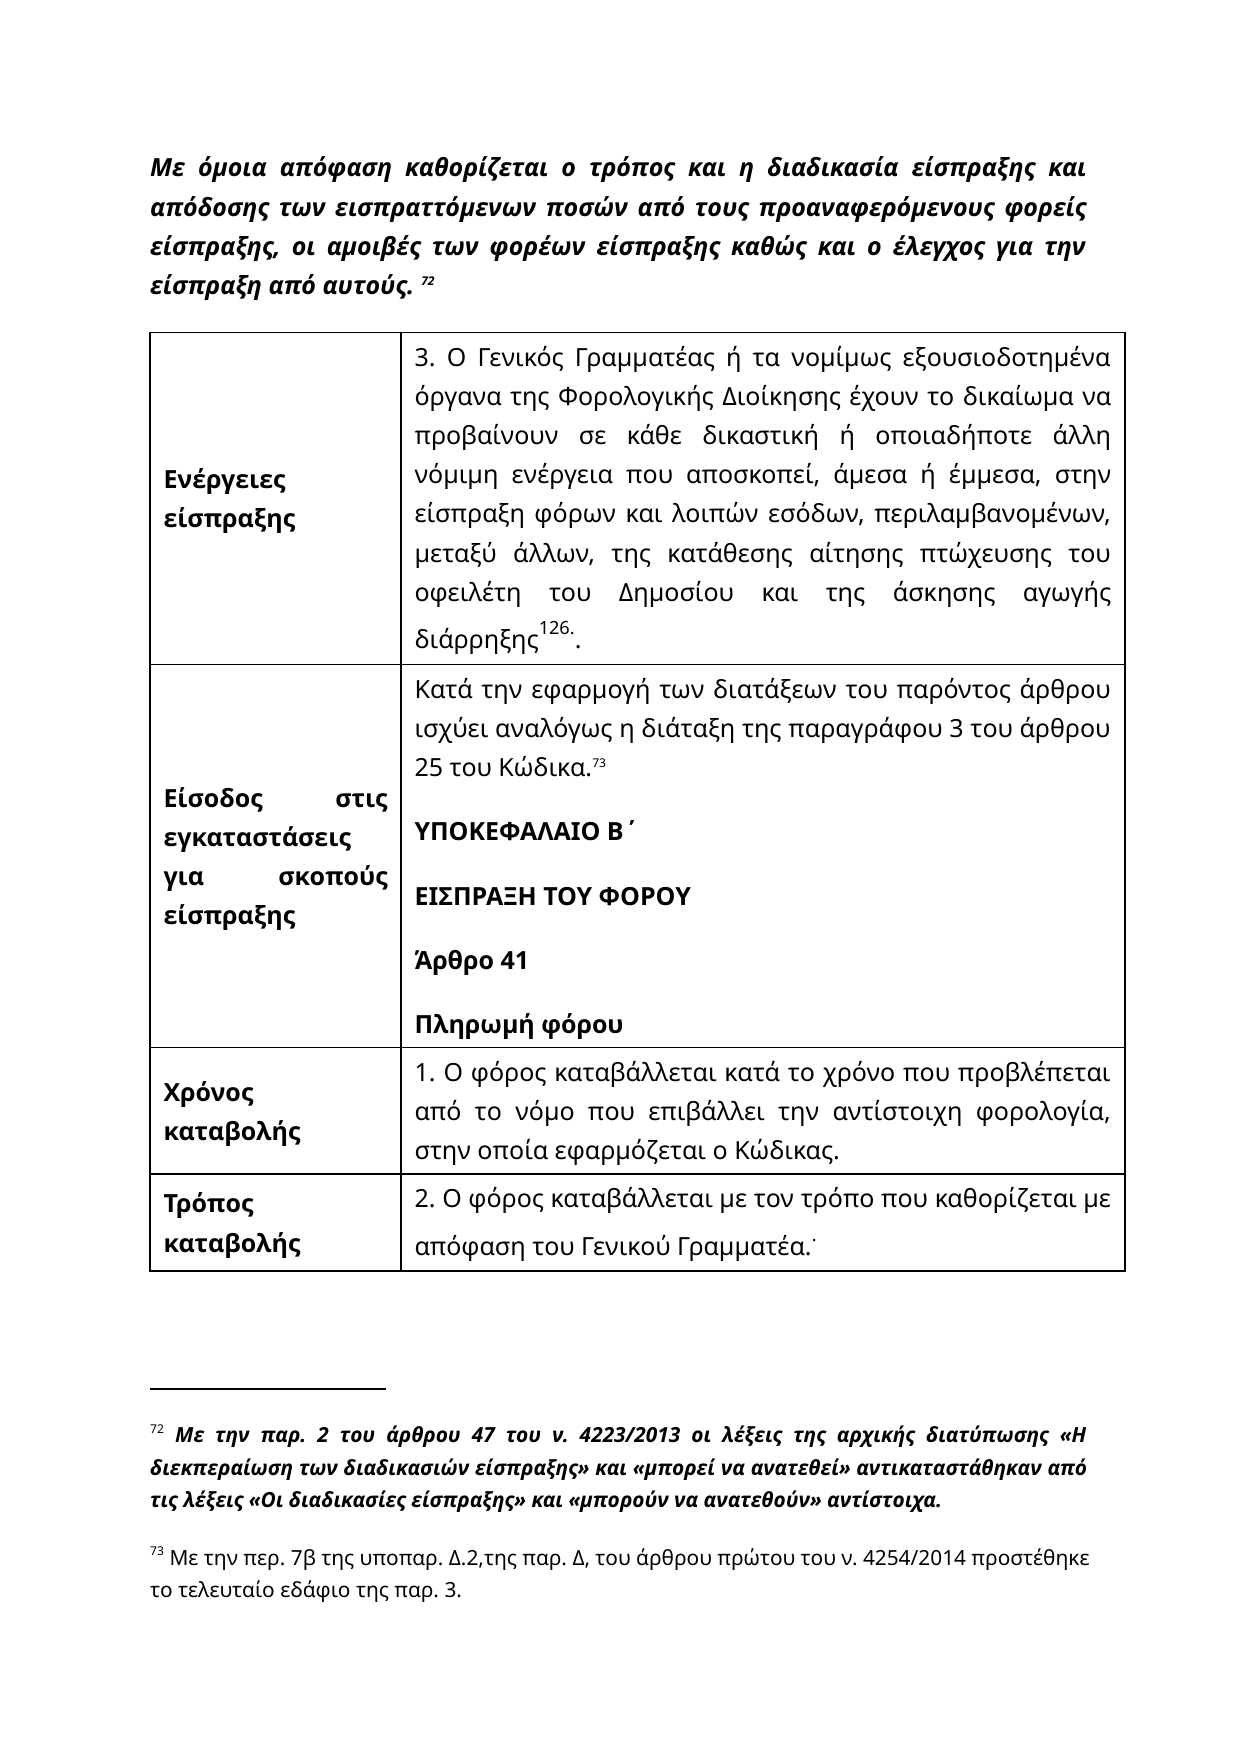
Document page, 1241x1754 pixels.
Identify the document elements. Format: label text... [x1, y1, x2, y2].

table_cell Είσοδος στις εγκαταστάσεις για σκοπούς είσπραξης [151, 665, 400, 1047]
table_header 3. Ο Γενικός Γραμματέας ή τα νομίμως εξουσιοδοτημένα όργανα της Φορολογικής Διοίκησης έχουν το δικαίωμα να προβαίνουν σε κάθε δικαστική ή οποιαδήποτε άλλη νόμιμη ενέργεια που αποσκοπεί, άμεσα ή έμμεσα, στην είσπραξη φόρων και λοιπών εσόδων, περιλαμβανομένων, μεταξύ άλλων, της κατάθεσης αίτησης πτώχευσης του οφειλέτη του Δημοσίου και της άσκησης αγωγής διάρρηξης126.. [402, 333, 1124, 664]
table_cell Χρόνος καταβολής [151, 1048, 400, 1173]
text Με όμοια απόφαση καθορίζεται ο τρόπος και η διαδικασία είσπραξης και απόδοσης των εισπραττόμενων ποσών από τους προαναφερόμενους φορείς είσπραξης, οι αμοιβές των φορέων είσπραξης καθώς και ο έλεγχος για την είσπραξη από αυτούς. [150, 150, 1090, 302]
table_cell Κατά την εφαρμογή των διατάξεων του παρόντος άρθρου ισχύει αναλόγως η διάταξη της παραγράφου 3 του άρθρου 25 του Κώδικα. ΥΠΟΚΕΦΑΛΑΙΟ Β΄ ΕΙΣΠΡΑΞΗ ΤΟΥ ΦΟΡΟΥ Άρθρο 41 Πληρωμή φόρου [402, 665, 1124, 1047]
table_cell 2. Ο φόρος καταβάλλεται με τον τρόπο που καθορίζεται με απόφαση του Γενικού Γραμματέα.. [402, 1175, 1124, 1270]
table_cell 1. Ο φόρος καταβάλλεται κατά το χρόνο που προβλέπεται από το νόμο που επιβάλλει την αντίστοιχη φορολογία, στην οποία εφαρμόζεται ο Κώδικας. [402, 1048, 1124, 1173]
text Με την παρ. 2 του άρθρου 47 του ν. 4223/2013 οι λέξεις της αρχικής διατύπωσης «Η διεκπεραίωση των διαδικασιών είσπραξης» και «μπορεί να ανατεθεί» αντικαταστάθηκαν από τις λέξεις «Οι διαδικασίες είσπραξης» και «μπορούν να ανατεθούν» αντίστοιχα. [150, 1420, 1090, 1514]
table_cell Τρόπος καταβολής [151, 1175, 400, 1270]
table_header Ενέργειες είσπραξης [151, 333, 400, 664]
